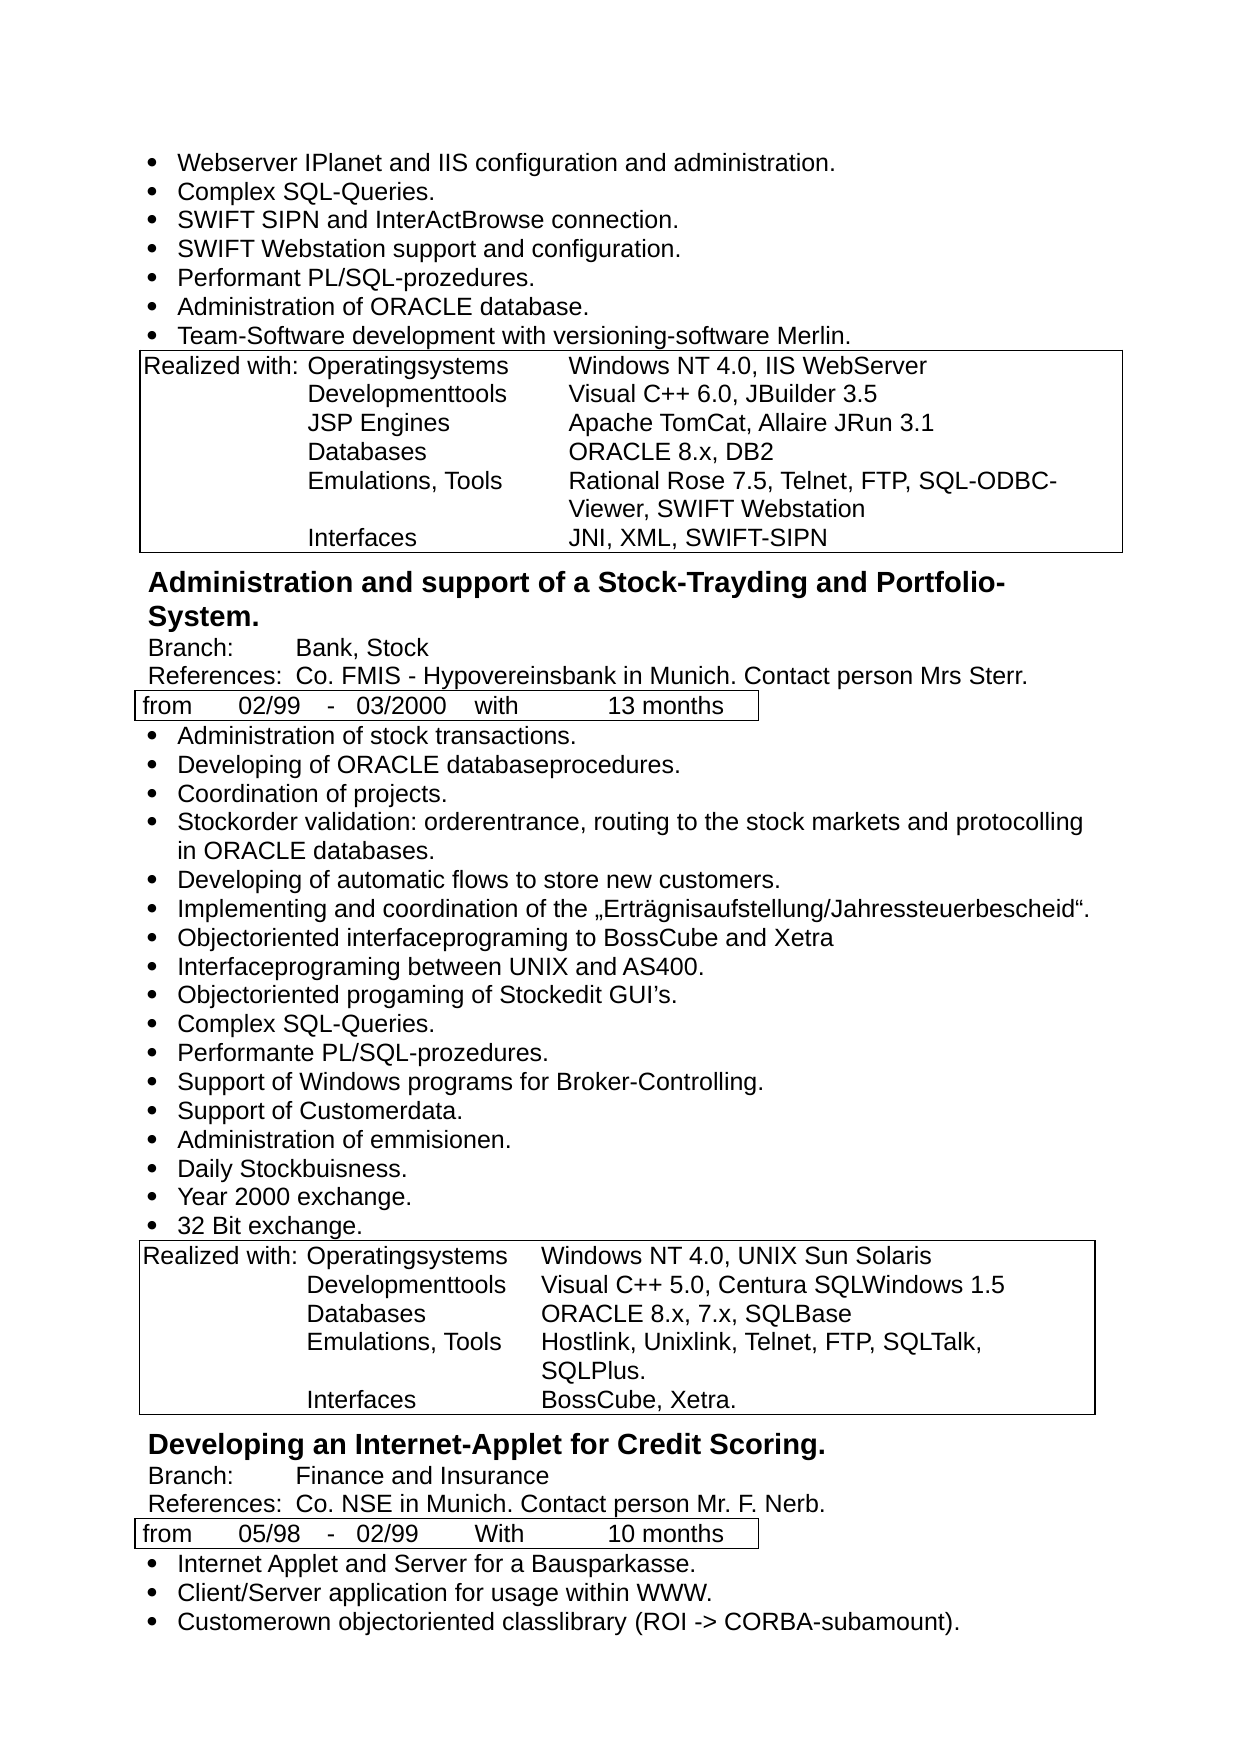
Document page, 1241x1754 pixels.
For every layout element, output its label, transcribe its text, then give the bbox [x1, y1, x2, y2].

list Complex SQL-Queries. [148, 176, 1104, 205]
table_cell Visual C++ 6.0, JBuilder 3.5 [565, 379, 1122, 408]
table_header 02/99 [231, 691, 319, 720]
text Branch: Finance and Insurance [148, 1461, 1104, 1489]
table_cell JNI, XML, SWIFT-SIPN [565, 523, 1122, 552]
list Customerown objectoriented classlibrary (ROI -> CORBA-subamount). [148, 1607, 1104, 1636]
table_header 03/2000 [349, 691, 467, 720]
list Administration of emmisionen. [148, 1125, 1104, 1153]
table_cell Databases [303, 1299, 538, 1327]
table_cell [141, 466, 304, 523]
table_header - [319, 1519, 349, 1548]
table_cell Visual C++ 5.0, Centura SQLWindows 1.5 [538, 1270, 1094, 1299]
table_cell [140, 1328, 303, 1385]
list Objectoriented progaming of Stockedit GUI’s. [148, 980, 1104, 1009]
table_cell Developmenttools [304, 379, 565, 408]
list Stockorder validation: orderentrance, routing to the stock markets and protocolling in ORACLE databases. [148, 807, 1104, 865]
list Performant PL/SQL-prozedures. [148, 263, 1104, 292]
table_cell Emulations, Tools [304, 466, 565, 523]
table_cell Developmenttools [303, 1270, 538, 1299]
table_header from [136, 1519, 231, 1548]
table_header Operatingsystems [304, 351, 565, 379]
list Administration of stock transactions. [148, 721, 1104, 750]
list Implementing and coordination of the „Erträgnisaufstellung/Jahressteuerbescheid“. [148, 894, 1104, 923]
list Performante PL/SQL-prozedures. [148, 1038, 1104, 1067]
table_cell ORACLE 8.x, 7.x, SQLBase [538, 1299, 1094, 1327]
table_cell BossCube, Xetra. [538, 1385, 1094, 1414]
table_cell Databases [304, 437, 565, 466]
text References: Co. NSE in Munich. Contact person Mr. F. Nerb. [148, 1489, 1104, 1518]
table_cell Hostlink, Unixlink, Telnet, FTP, SQLTalk, SQLPlus. [538, 1328, 1094, 1385]
table_cell [140, 1385, 303, 1414]
list Developing of ORACLE databaseprocedures. [148, 750, 1104, 778]
list Daily Stockbuisness. [148, 1153, 1104, 1182]
list Interfaceprograming between UNIX and AS400. [148, 952, 1104, 980]
table_header 02/99 [349, 1519, 467, 1548]
list Year 2000 exchange. [148, 1182, 1104, 1211]
list Developing of automatic flows to store new customers. [148, 865, 1104, 894]
list 32 Bit exchange. [148, 1211, 1104, 1240]
table_cell Interfaces [304, 523, 565, 552]
table_header Windows NT 4.0, UNIX Sun Solaris [538, 1241, 1094, 1270]
list SWIFT Webstation support and configuration. [148, 234, 1104, 263]
list Support of Customerdata. [148, 1096, 1104, 1125]
table_header Realized with: [140, 1241, 303, 1270]
table_cell ORACLE 8.x, DB2 [565, 437, 1122, 466]
table_cell [141, 379, 304, 408]
table_cell Apache TomCat, Allaire JRun 3.1 [565, 408, 1122, 437]
table_cell JSP Engines [304, 408, 565, 437]
list Administration of ORACLE database. [148, 292, 1104, 321]
list SWIFT SIPN and InterActBrowse connection. [148, 205, 1104, 234]
table_header 13 months [600, 691, 758, 720]
table_cell [141, 408, 304, 437]
table_cell [140, 1299, 303, 1327]
list Internet Applet and Server for a Bausparkasse. [148, 1549, 1104, 1578]
table_cell Emulations, Tools [303, 1328, 538, 1385]
list Webserver IPlanet and IIS configuration and administration. [148, 148, 1104, 176]
list Support of Windows programs for Broker-Controlling. [148, 1067, 1104, 1096]
text Branch: Bank, Stock [148, 632, 1104, 661]
text References: Co. FMIS - Hypovereinsbank in Munich. Contact person Mrs Sterr. [148, 661, 1104, 690]
list Objectoriented interfaceprograming to BossCube and Xetra [148, 923, 1104, 952]
table_cell [141, 437, 304, 466]
table_cell Rational Rose 7.5, Telnet, FTP, SQL-ODBC-Viewer, SWIFT Webstation [565, 466, 1122, 523]
table_header Realized with: [141, 351, 304, 379]
table_header with [467, 691, 600, 720]
table_header from [136, 691, 231, 720]
table_cell Interfaces [303, 1385, 538, 1414]
list Team-Software development with versioning-software Merlin. [148, 321, 1104, 349]
subtitle Developing an Internet-Applet for Credit Scoring. [148, 1427, 1104, 1461]
table_header Operatingsystems [303, 1241, 538, 1270]
list Coordination of projects. [148, 778, 1104, 807]
list Complex SQL-Queries. [148, 1009, 1104, 1038]
table_header Windows NT 4.0, IIS WebServer [565, 351, 1122, 379]
list Client/Server application for usage within WWW. [148, 1578, 1104, 1607]
subtitle Administration and support of a Stock-Trayding and Portfolio-System. [148, 565, 1104, 632]
table_cell [141, 523, 304, 552]
table_header - [319, 691, 349, 720]
table_header 10 months [600, 1519, 758, 1548]
table_header With [467, 1519, 600, 1548]
table_header 05/98 [231, 1519, 319, 1548]
table_cell [140, 1270, 303, 1299]
